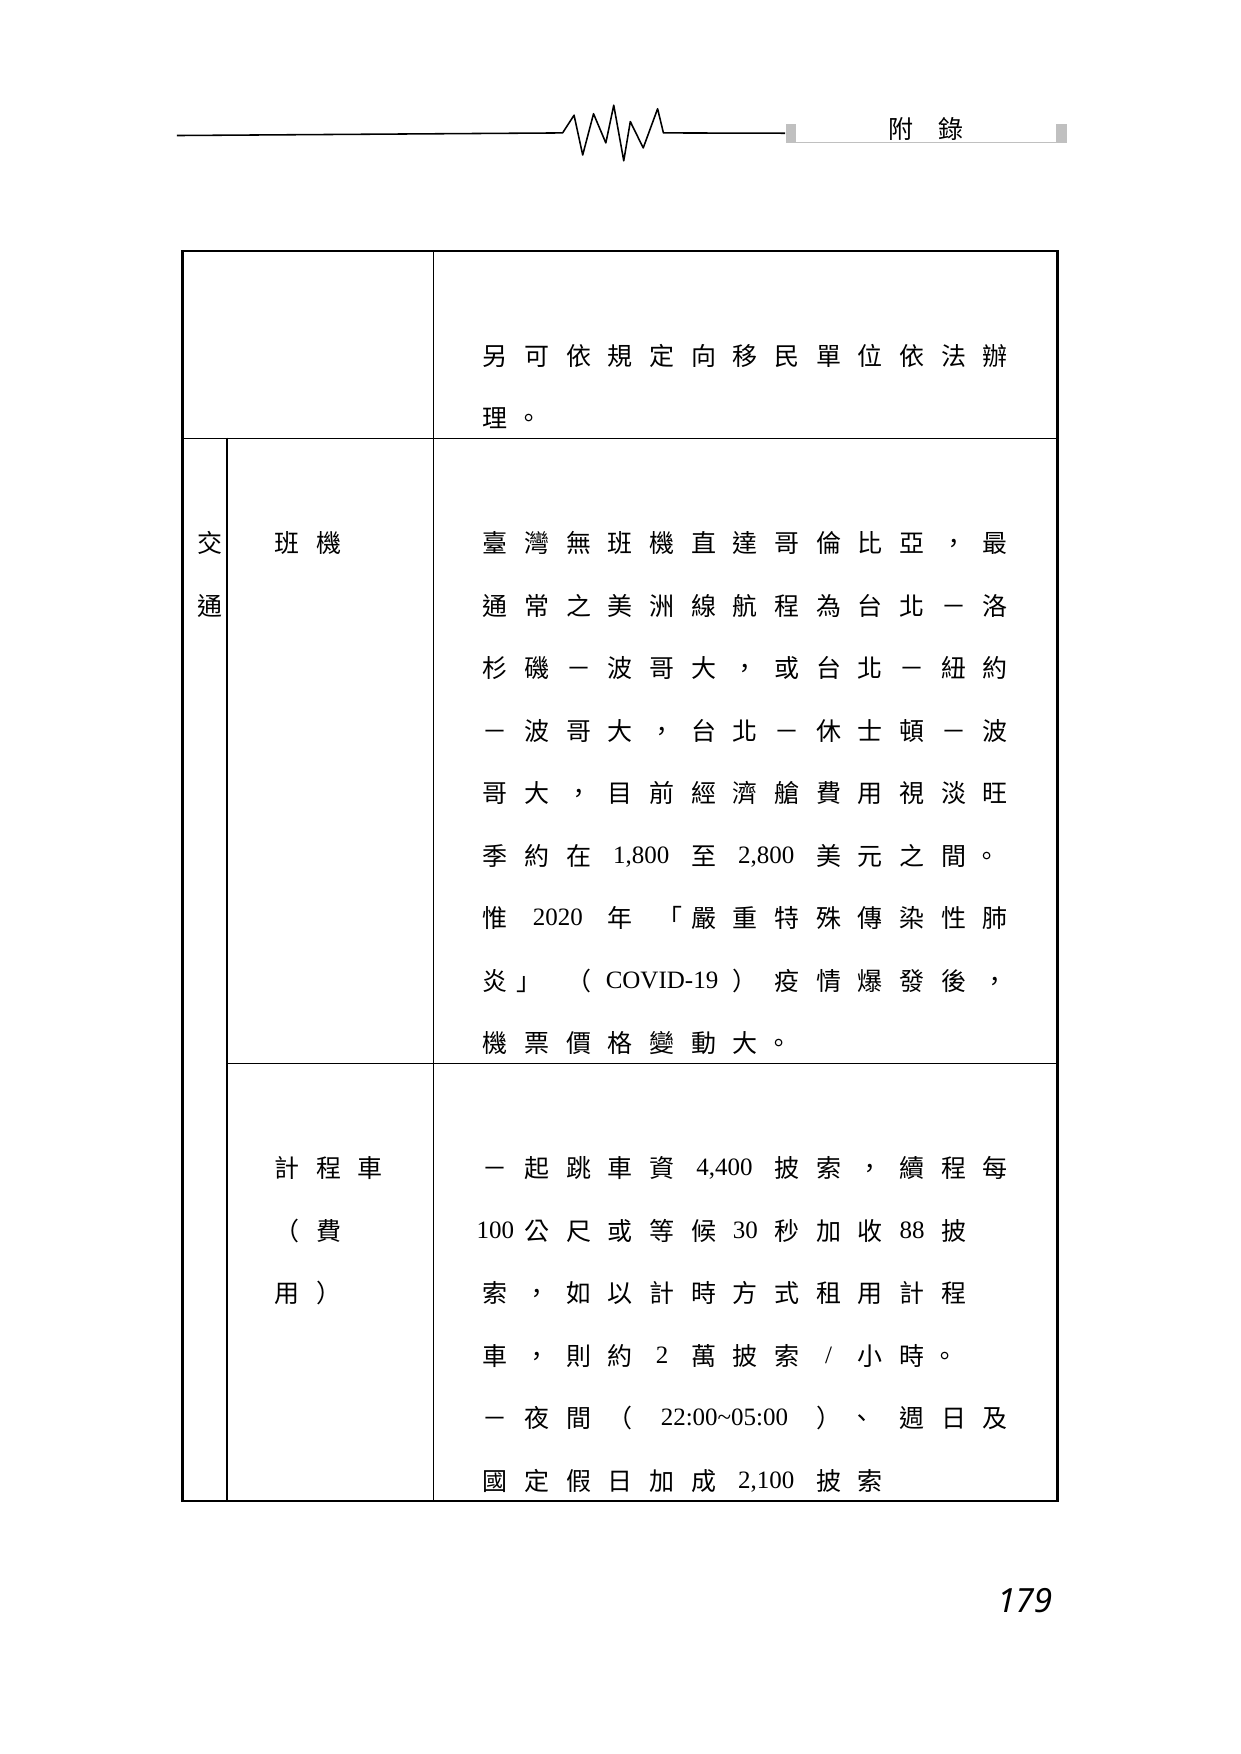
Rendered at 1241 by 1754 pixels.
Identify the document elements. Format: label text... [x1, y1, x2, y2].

table_cell 交 通 [184, 439, 226, 1500]
table_cell 另可依規定向移民單位依法辦理。 [434, 252, 1056, 438]
table_cell 臺灣無班機直達哥倫比亞，最通常之美洲線航程為台北－洛杉磯－波哥大，或台北－紐約－波哥大，台北－休士頓－波哥大，目前經濟艙費用視淡旺季約在1,800至2,800美元之間。惟2020年「嚴重特殊傳染性肺炎」（COVID-19）疫情爆發後，機票價格變動大。 [434, 439, 1056, 1063]
table_cell [184, 252, 433, 438]
table_cell 班機 [228, 439, 433, 1063]
table_cell 計程車（費用） [228, 1064, 433, 1500]
table_cell －起跳車資4,400披索，續程每100公尺或等候30秒加收88披索，如以計時方式租用計程車，則約2萬披索/小時。 －夜間（22:00~05:00）、週日及國定假日加成2,100披索 [434, 1064, 1056, 1500]
